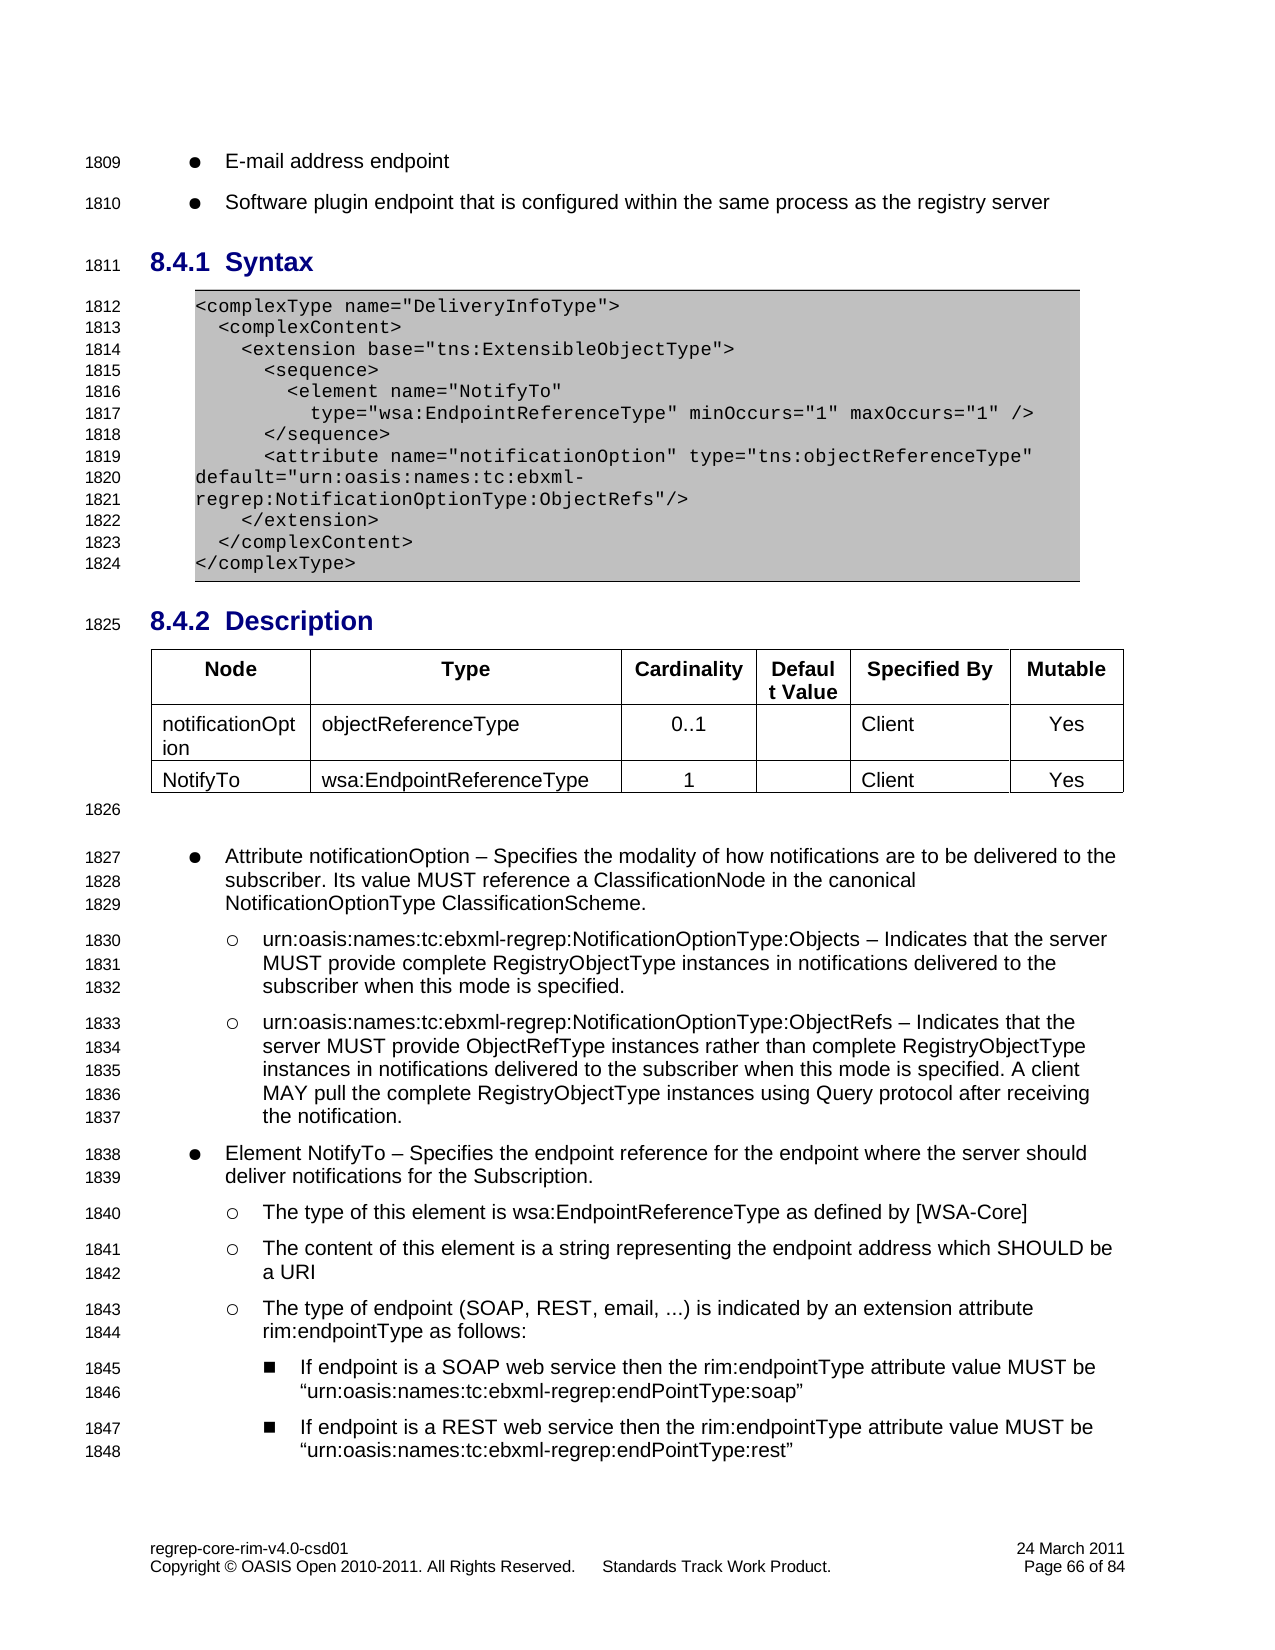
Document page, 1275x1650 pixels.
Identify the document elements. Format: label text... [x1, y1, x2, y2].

list The content of this element is a string representing the endpoint address which SHOULD be a URI [225, 1237, 1125, 1284]
text <complexType name="DeliveryInfoType"> [195, 291, 1080, 311]
table_header Specified By [851, 650, 1009, 704]
text type="wsa:EndpointReferenceType" minOccurs="1" maxOccurs="1" /> [195, 397, 1080, 418]
table_cell Client [851, 705, 1009, 760]
text default="urn:oasis:names:tc:ebxml-regrep:NotificationOptionType:ObjectRefs"/> [195, 461, 1080, 504]
table_cell Yes [1011, 761, 1123, 792]
table_header Type [311, 650, 621, 704]
text <element name="NotifyTo" [195, 375, 1080, 397]
table_header Default Value [757, 650, 850, 704]
text <extension base="tns:ExtensibleObjectType"> [195, 332, 1080, 354]
list If endpoint is a SOAP web service then the rim:endpointType attribute value MUST be “urn:oasis:names:tc:ebxml-regrep:endPointType:soap” [262, 1356, 1125, 1403]
text <complexContent> [195, 311, 1080, 332]
list Software plugin endpoint that is configured within the same process as the registry server [187, 190, 1125, 214]
subtitle Syntax [150, 247, 1125, 277]
table_cell Yes [1011, 705, 1123, 760]
subtitle Description [150, 606, 1125, 636]
list urn:oasis:names:tc:ebxml-regrep:NotificationOptionType:ObjectRefs – Indicates that the server MUST provide ObjectRefType instances rather than complete RegistryObjectType instances in notifications delivered to the subscriber when this mode is specified. A client MAY pull the complete RegistryObjectType instances using Query protocol after receiving the notification. [225, 1011, 1125, 1128]
table_header Cardinality [622, 650, 756, 704]
table_cell 1 [622, 761, 756, 792]
list If endpoint is a REST web service then the rim:endpointType attribute value MUST be “urn:oasis:names:tc:ebxml-regrep:endPointType:rest” [262, 1415, 1125, 1462]
text <sequence> [195, 354, 1080, 375]
list E-mail address endpoint [187, 150, 1125, 173]
list urn:oasis:names:tc:ebxml-regrep:NotificationOptionType:Objects – Indicates that the server MUST provide complete RegistryObjectType instances in notifications delivered to the subscriber when this mode is specified. [225, 928, 1125, 998]
table_cell NotifyTo [152, 761, 310, 792]
table_cell wsa:EndpointReferenceType [311, 761, 621, 792]
table_cell [757, 761, 850, 792]
text <attribute name="notificationOption" type="tns:objectReferenceType" [195, 440, 1080, 461]
list The type of endpoint (SOAP, REST, email, ...) is indicated by an extension attribute rim:endpointType as follows: [225, 1296, 1125, 1343]
table_header Mutable [1011, 650, 1123, 704]
table_cell [757, 705, 850, 760]
text </sequence> [195, 418, 1080, 440]
text </complexContent> [195, 526, 1080, 547]
text </complexType> [195, 547, 1080, 581]
table_header Node [152, 650, 310, 704]
list The type of this element is wsa:EndpointReferenceType as defined by [WSA-Core] [225, 1201, 1125, 1224]
table_cell 0..1 [622, 705, 756, 760]
table_cell Client [851, 761, 1009, 792]
list Element NotifyTo – Specifies the endpoint reference for the endpoint where the server should deliver notifications for the Subscription. [187, 1141, 1125, 1188]
text </extension> [195, 504, 1080, 526]
list Attribute notificationOption – Specifies the modality of how notifications are to be delivered to the subscriber. Its value MUST reference a ClassificationNode in the canonical NotificationOptionType ClassificationScheme. [187, 844, 1125, 915]
table_cell notificationOption [152, 705, 310, 760]
table_cell objectReferenceType [311, 705, 621, 760]
